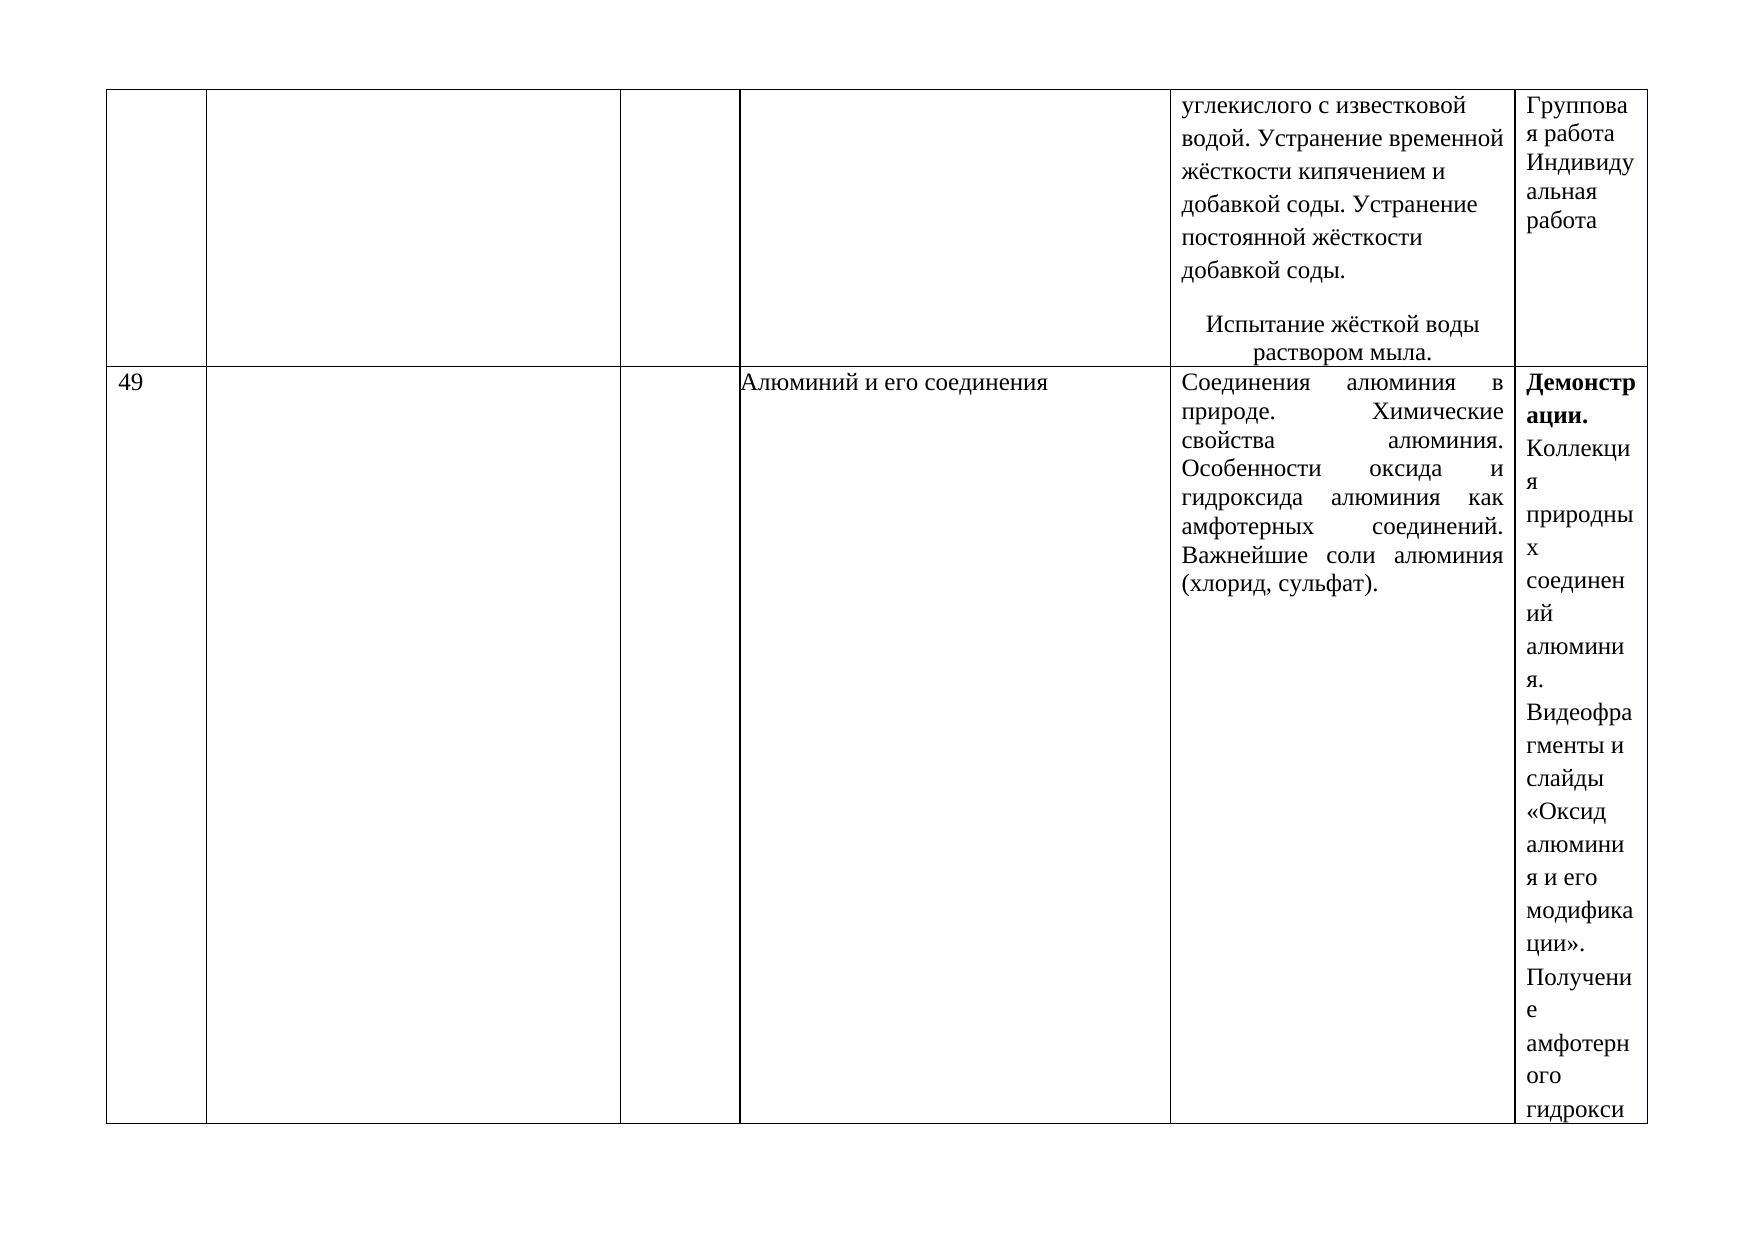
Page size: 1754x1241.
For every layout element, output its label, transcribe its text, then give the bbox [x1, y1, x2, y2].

table_cell Групповая работа Индивидуальная работа [1516, 90, 1647, 366]
table_cell Соединения алюминия в природе. Химические свойства алюминия. Особенности оксида и гидроксида алюминия как амфотерных соединений. Важнейшие соли алюминия (хлорид, сульфат). [1171, 367, 1514, 1122]
table_cell [621, 90, 739, 366]
table_cell [207, 367, 620, 1122]
table_cell Демонстрации. Коллекция природных соединений алюминия. Видеофрагменты и слайды «Оксид алюминия и его модификации». Получение амфотерного гидрокси [1516, 367, 1647, 1122]
table_cell углекислого с известковой водой. Устранение временной жёсткости кипячением и добавкой соды. Устранение постоянной жёсткости добавкой соды. Испытание жёсткой воды раствором мыла. [1171, 90, 1514, 366]
table_cell [621, 367, 739, 1122]
table_cell [107, 90, 206, 366]
table_cell Алюминий и его соединения [741, 367, 1170, 1122]
table_cell [207, 90, 620, 366]
table_cell [741, 90, 1170, 366]
table_cell 49 [107, 367, 206, 1122]
